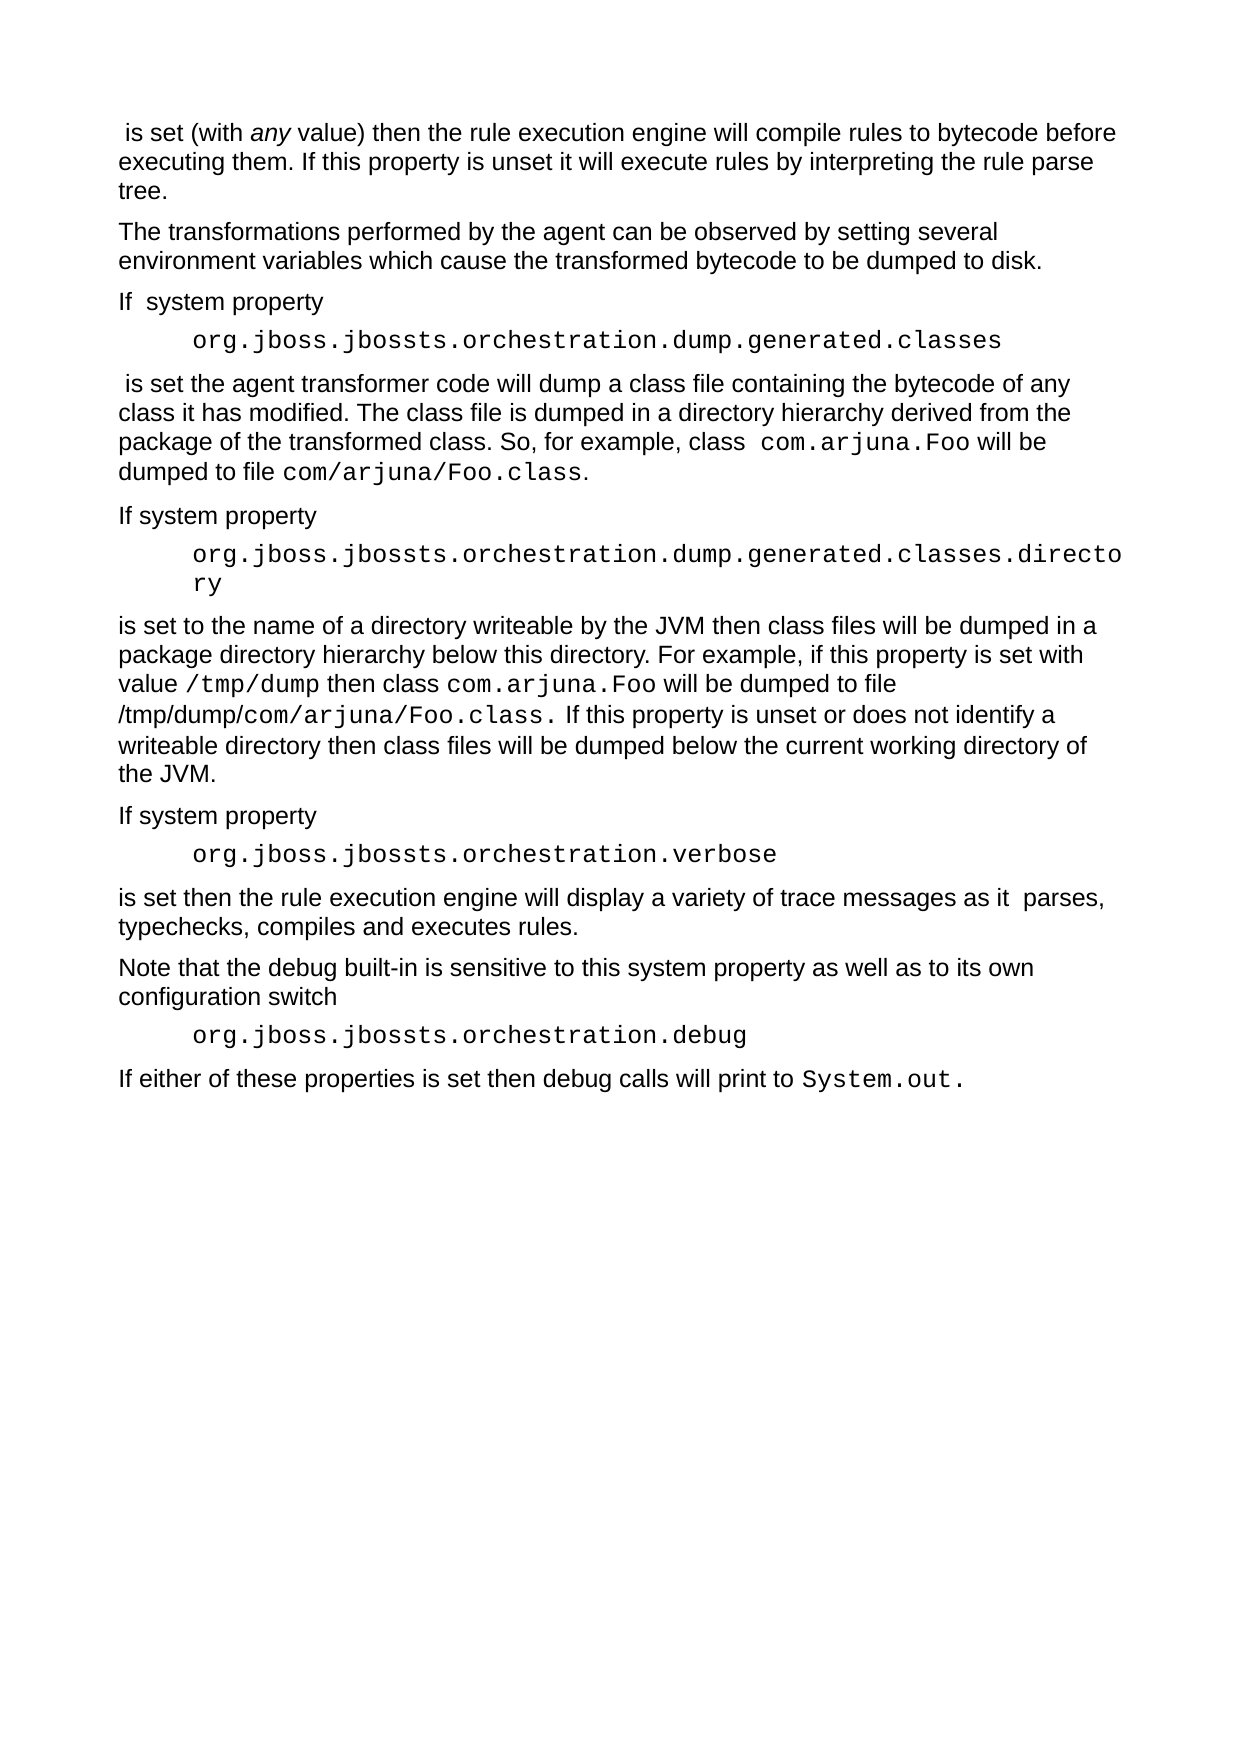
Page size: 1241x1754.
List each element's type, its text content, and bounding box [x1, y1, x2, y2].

text If either of these properties is set then debug calls will print to System.out. [118, 1063, 1122, 1094]
text is set the agent transformer code will dump a class file containing the bytecode of any class it has modified. The class file is dumped in a directory hierarchy derived from the package of the transformed class. So, for example, class com.arjuna.Foo will be dumped to file com/arjuna/Foo.class. [118, 369, 1122, 488]
text org.jboss.jbossts.orchestration.dump.generated.classes [192, 328, 1122, 356]
text The transformations performed by the agent can be observed by setting several environment variables which cause the transformed bytecode to be dumped to disk. [118, 217, 1122, 274]
text is set (with any value) then the rule execution engine will compile rules to bytecode before executing them. If this property is unset it will execute rules by interpreting the rule parse tree. [118, 118, 1122, 204]
text org.jboss.jbossts.orchestration.debug [192, 1023, 1122, 1051]
text If system property [118, 801, 1122, 829]
text org.jboss.jbossts.orchestration.verbose [192, 842, 1122, 870]
text Note that the debug built-in is sensitive to this system property as well as to its own configuration switch [118, 953, 1122, 1010]
text org.jboss.jbossts.orchestration.dump.generated.classes.directory [192, 542, 1122, 599]
text If system property [118, 501, 1122, 529]
text is set to the name of a directory writeable by the JVM then class files will be dumped in a package directory hierarchy below this directory. For example, if this property is set with value /tmp/dump then class com.arjuna.Foo will be dumped to file /tmp/dump/com/arjuna/Foo.class. If this property is unset or does not identify a writeable directory then class files will be dumped below the current working directory of the JVM. [118, 611, 1122, 788]
text If system property [118, 287, 1122, 316]
text is set then the rule execution engine will display a variety of trace messages as it parses, typechecks, compiles and executes rules. [118, 883, 1122, 940]
